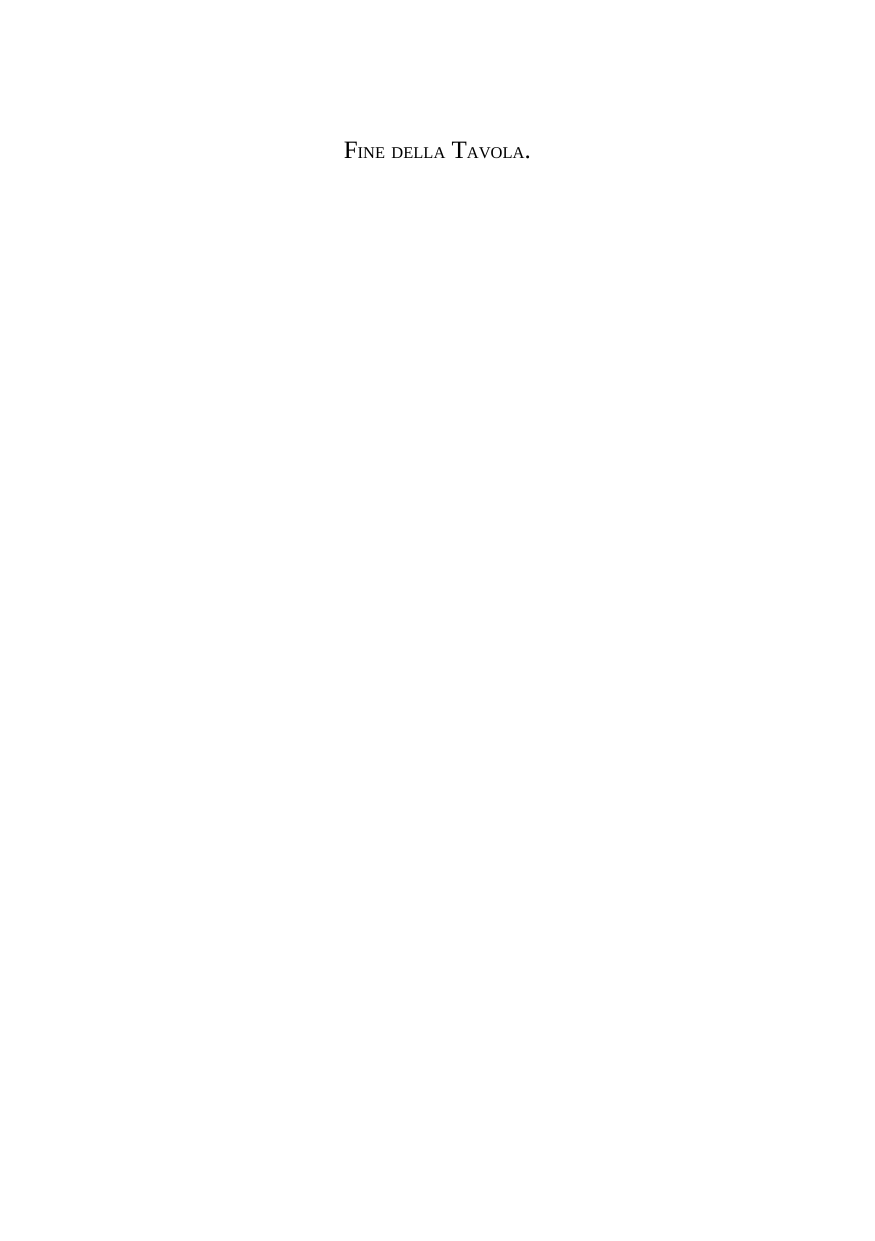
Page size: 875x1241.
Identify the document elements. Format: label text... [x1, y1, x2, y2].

text Fine della Tavola. [106, 135, 768, 164]
